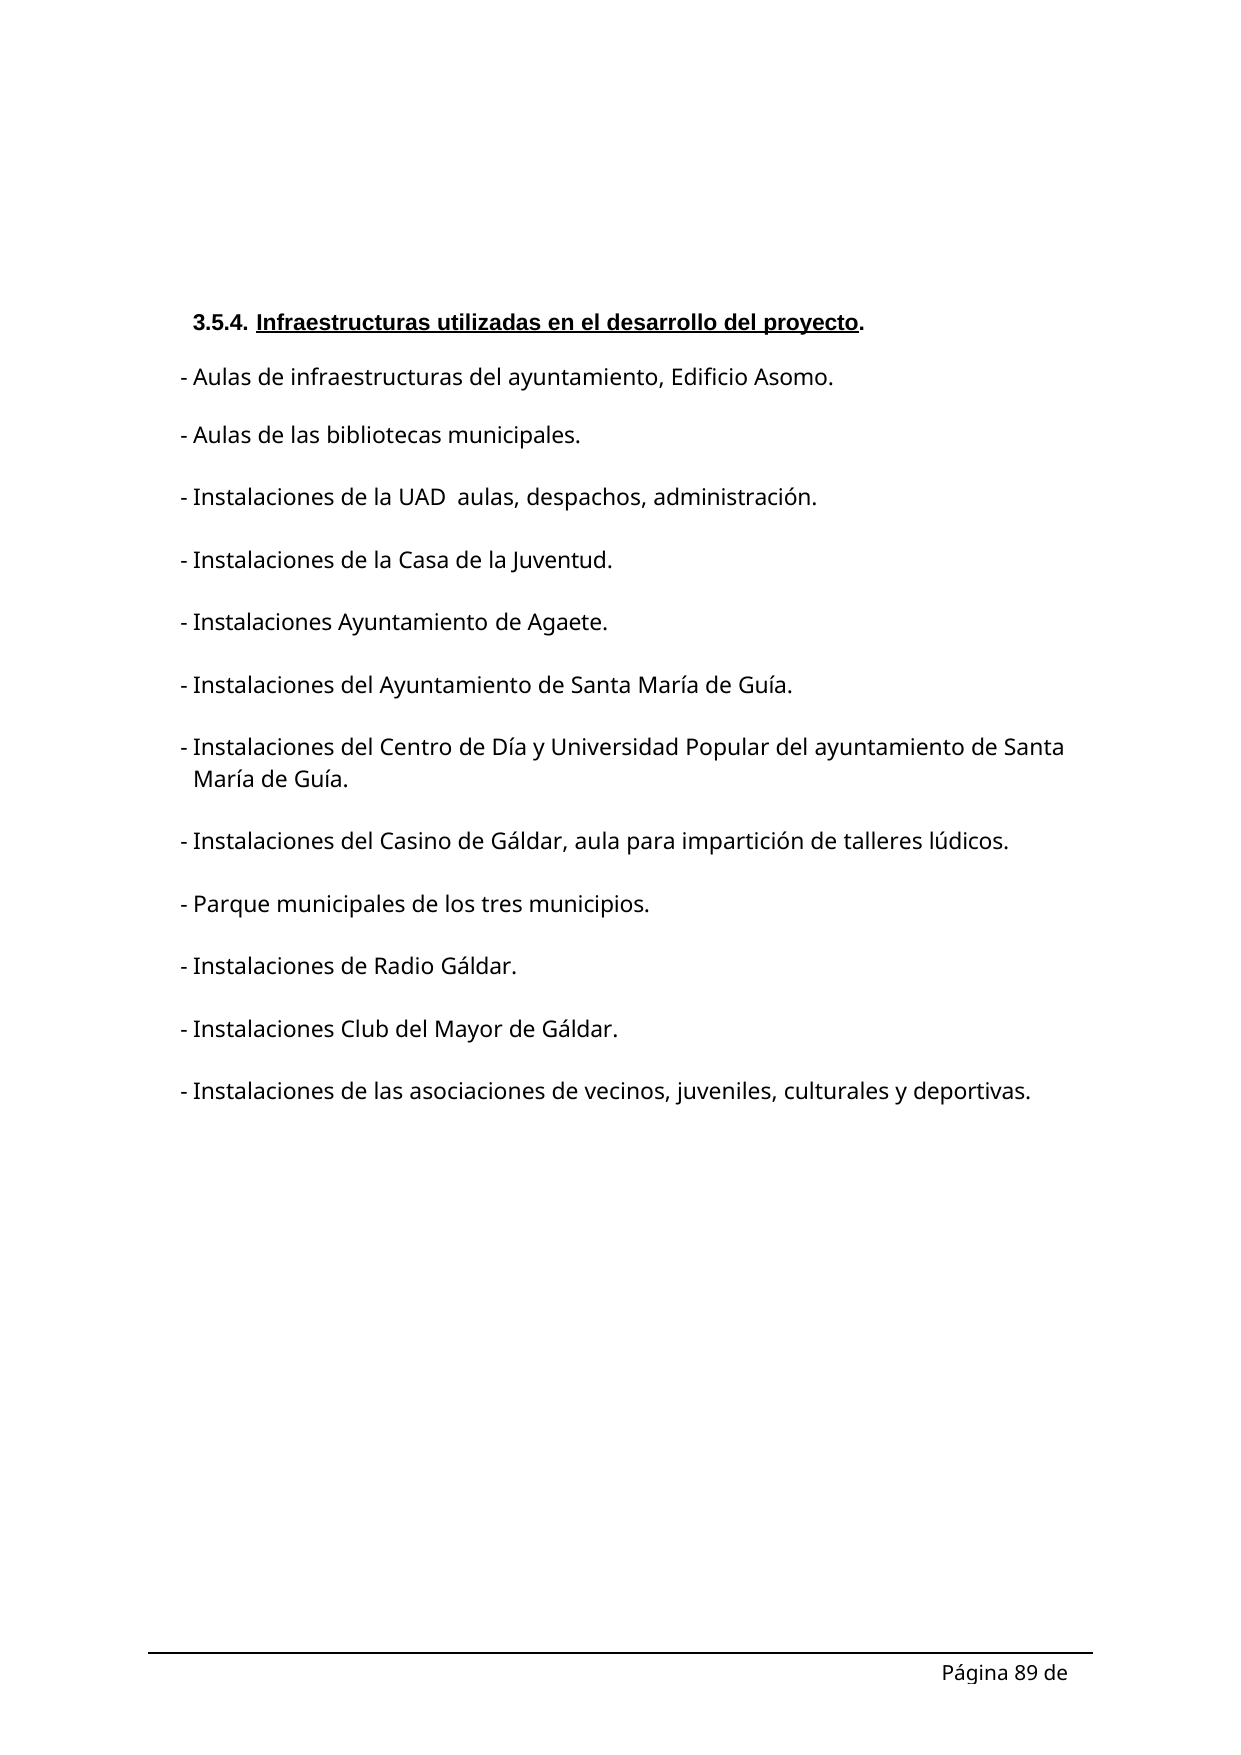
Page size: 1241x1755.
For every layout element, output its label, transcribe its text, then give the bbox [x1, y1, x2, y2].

list Instalaciones de Radio Gáldar. [180, 950, 1152, 981]
list Aulas de infraestructuras del ayuntamiento, Edificio Asomo. [180, 361, 1152, 392]
list Instalaciones del Casino de Gáldar, aula para impartición de talleres lúdicos. [180, 825, 1152, 856]
list Instalaciones de la UAD aulas, despachos, administración. [180, 481, 1152, 512]
list Infraestructuras utilizadas en el desarrollo del proyecto. [193, 308, 1152, 335]
list Instalaciones de la Casa de la Juventud. [180, 544, 1152, 575]
list Instalaciones Ayuntamiento de Agaete. [180, 606, 1152, 637]
list Instalaciones del Centro de Día y Universidad Popular del ayuntamiento de Santa María de Guía. [180, 731, 1089, 794]
list Instalaciones del Ayuntamiento de Santa María de Guía. [180, 669, 1152, 700]
list Parque municipales de los tres municipios. [180, 888, 1152, 919]
list Instalaciones Club del Mayor de Gáldar. [180, 1013, 1152, 1044]
list Aulas de las bibliotecas municipales. [180, 419, 1152, 450]
list Instalaciones de las asociaciones de vecinos, juveniles, culturales y deportivas. [180, 1075, 1152, 1106]
